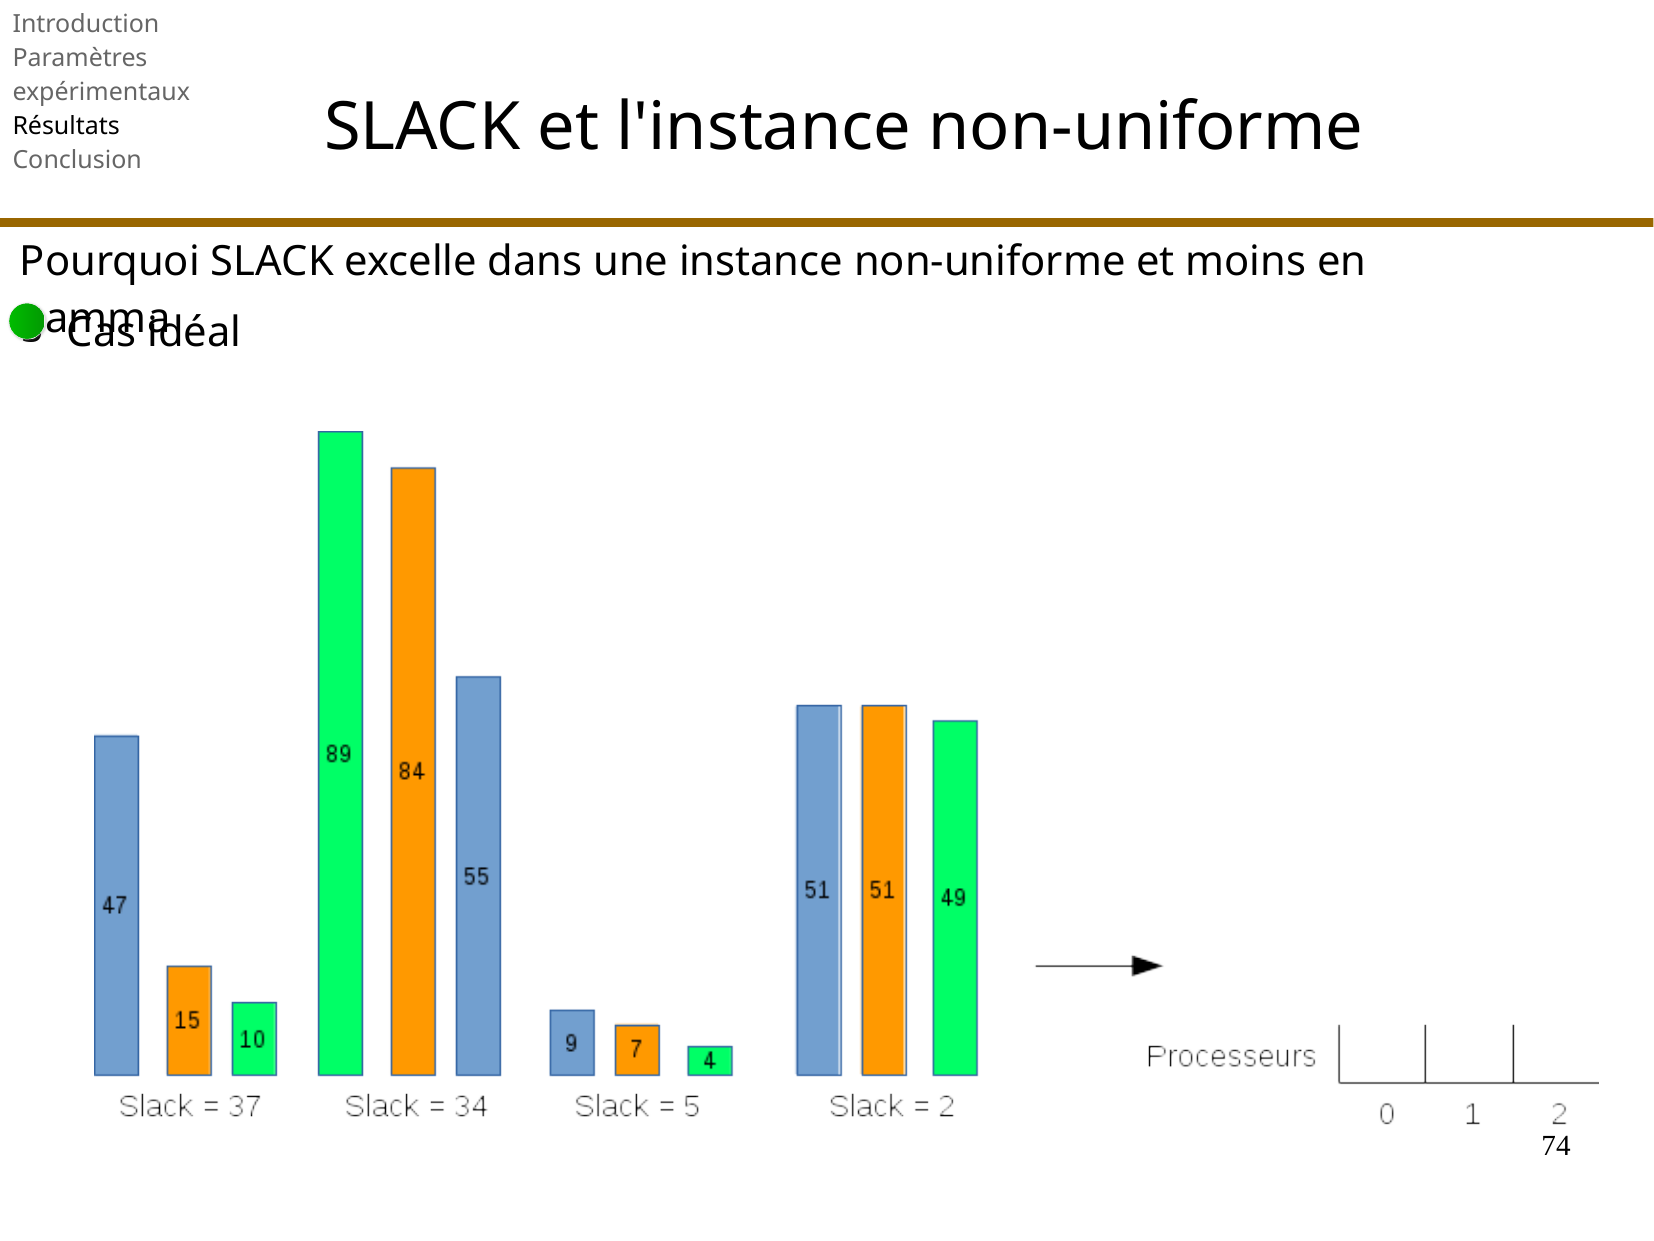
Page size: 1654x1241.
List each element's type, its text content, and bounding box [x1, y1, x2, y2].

text_box Cas idéal [52, 294, 1583, 357]
text_box Pourquoi SLACK excelle dans une instance non-uniforme et moins en gamma [4, 223, 1536, 286]
text_box Introduction Paramètres expérimentaux Résultats Conclusion [0, 0, 347, 128]
picture [6, 301, 50, 343]
picture [94, 431, 1599, 1140]
title SLACK et l'instance non-uniforme [82, 53, 1571, 193]
